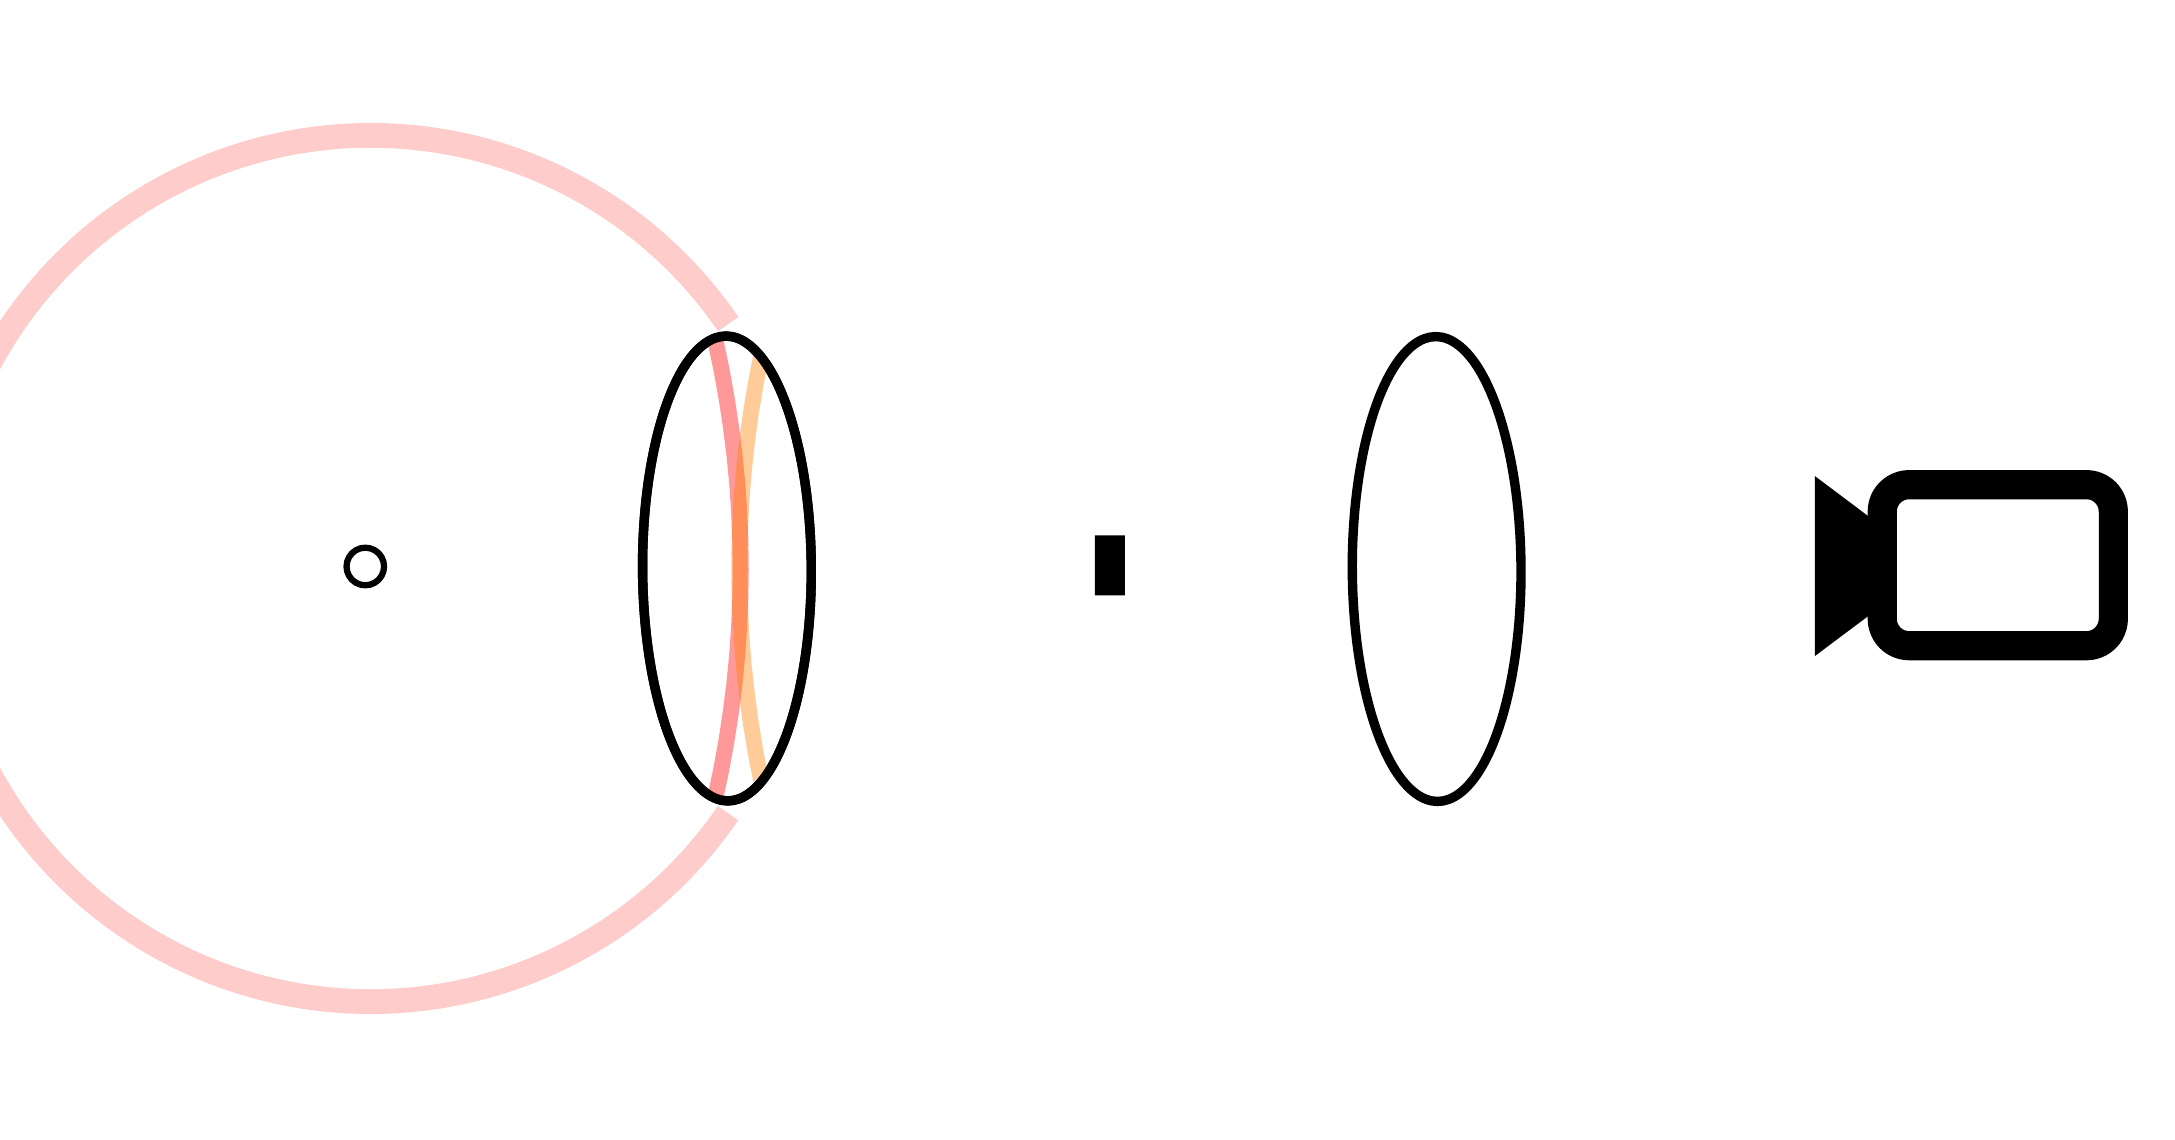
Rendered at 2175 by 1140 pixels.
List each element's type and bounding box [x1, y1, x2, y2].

text_box [1814, 476, 1875, 657]
text_box [1882, 484, 2114, 646]
text_box [0, 0, 1747, 1140]
text_box [648, 341, 806, 796]
